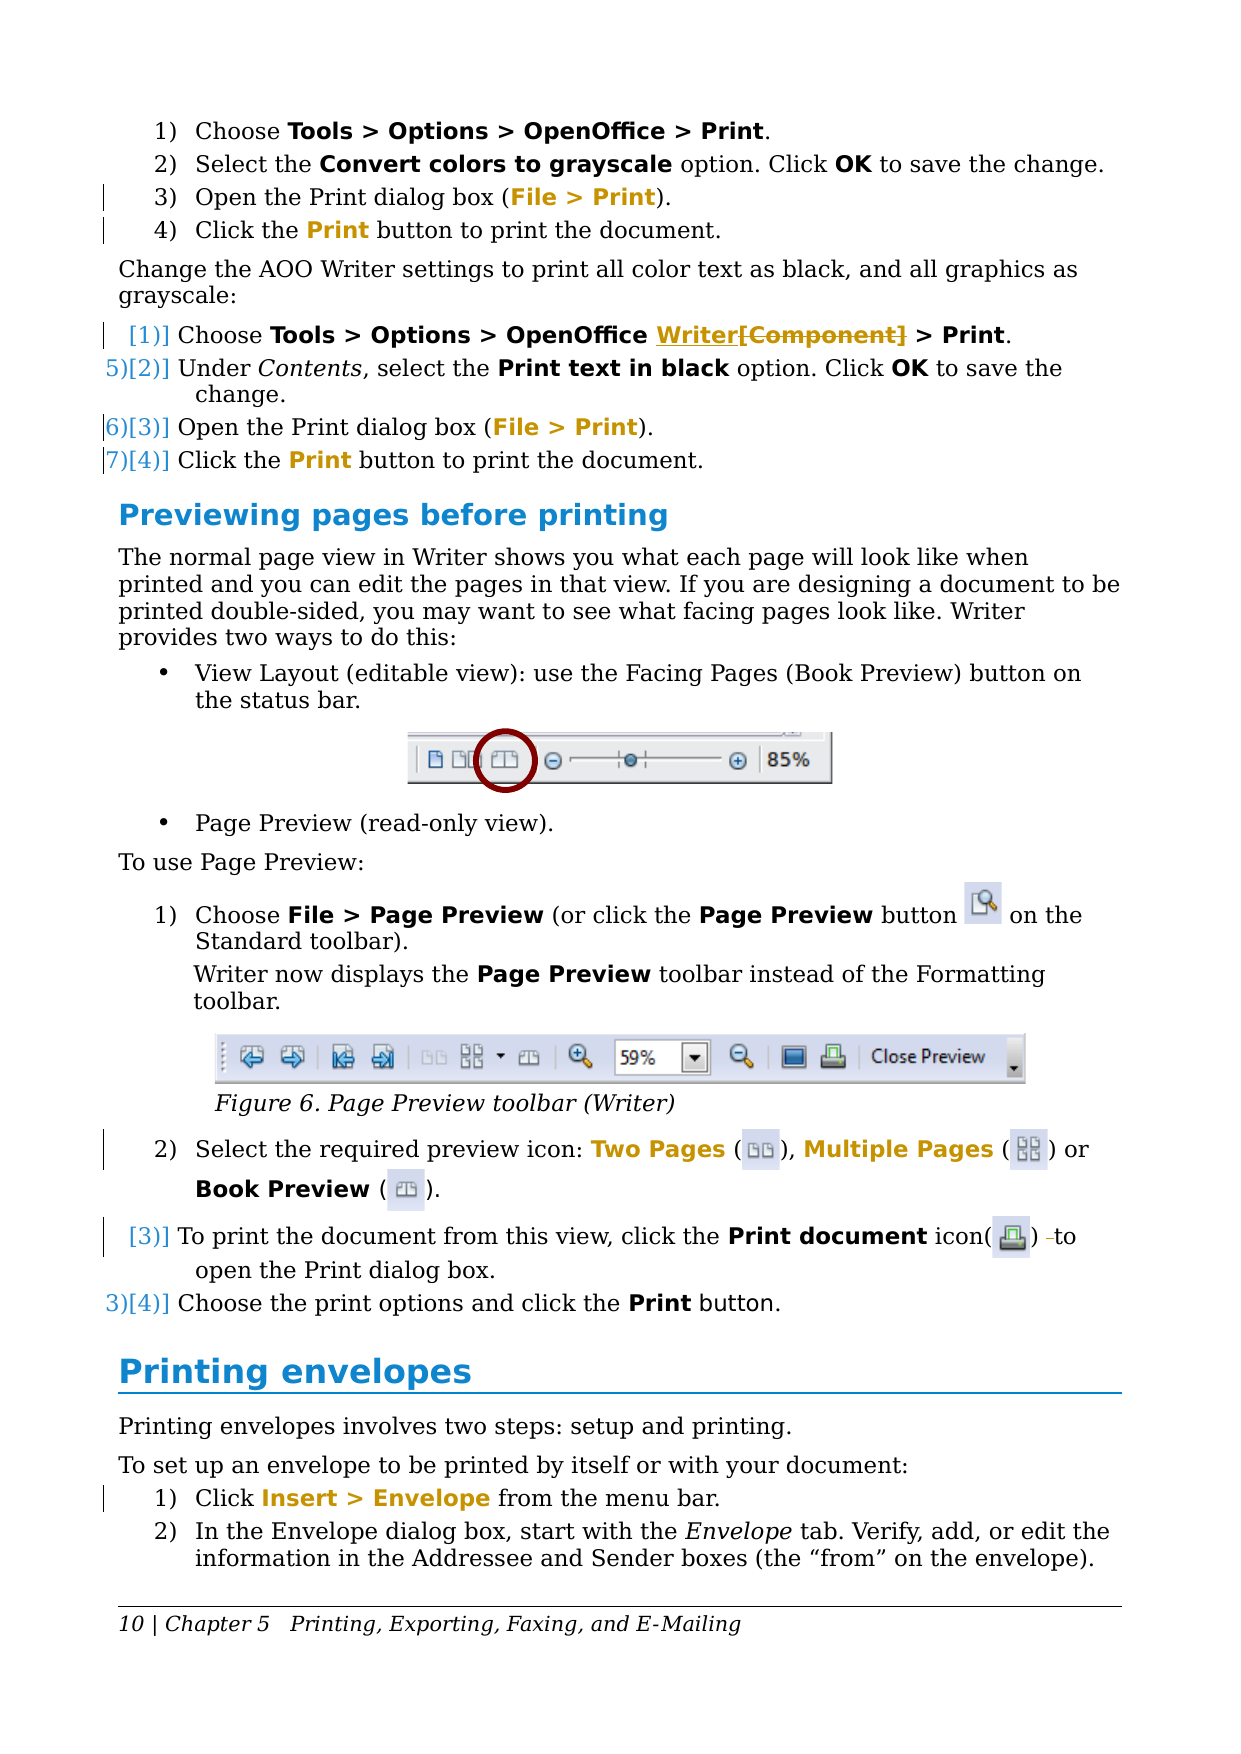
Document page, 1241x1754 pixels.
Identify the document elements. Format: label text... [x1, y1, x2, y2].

picture [964, 882, 1002, 924]
list Under Contents, select the Print text in black option. Click OK to save the change. [177, 355, 1122, 408]
subtitle Previewing pages before printing [118, 498, 1122, 532]
picture [1010, 1129, 1048, 1170]
picture [479, 735, 531, 784]
picture [742, 1129, 780, 1170]
list Choose Tools > Options > OpenOffice Writer > Print. [177, 322, 1122, 348]
list Writer now displays the Page Preview toolbar instead of the Formatting toolbar. [193, 961, 1122, 1015]
picture [407, 732, 488, 784]
list Click the Print button to print the document. [177, 447, 1122, 474]
text Figure 6. Page Preview toolbar (Writer) [215, 1090, 1026, 1117]
list To set up an envelope to be printed by itself or with your document: [118, 1452, 1122, 1479]
list The normal page view in Writer shows you what each page will look like when printed and you can edit the pages in that view. If you are designing a document to be printed double-sided, you may want to see what facing pages look like. Writer provides two ways to do this: [118, 544, 1122, 651]
list Open the Print dialog box (File > Print). [177, 184, 1122, 211]
list Open the Print dialog box (File > Print). [177, 414, 1122, 441]
text Printing envelopes involves two steps: setup and printing. [118, 1413, 1122, 1439]
list Choose File > Page Preview (or click the Page Preview button on the Standard toolbar). [177, 883, 1122, 955]
list Choose the print options and click the Print button. [177, 1290, 1122, 1317]
picture [992, 1216, 1030, 1258]
text Change the AOO Writer settings to print all color text as black, and all graphics as grayscale: [118, 256, 1122, 309]
picture [523, 732, 833, 784]
list Select the required preview icon: Two Pages (), Multiple Pages () or Book Preview (). [177, 1129, 1122, 1210]
subtitle Printing envelopes [118, 1353, 1122, 1392]
list In the Envelope dialog box, start with the Envelope tab. Verify, add, or edit the information in the Addressee and Sender boxes (the “from” on the envelope). [177, 1518, 1122, 1571]
list Select the Convert colors to grayscale option. Click OK to save the change. [177, 151, 1122, 178]
picture [214, 1033, 1026, 1084]
list Click the Print button to print the document. [177, 217, 1122, 243]
list Choose Tools > Options > OpenOffice > Print. [177, 118, 1122, 145]
list Page Preview (read-only view). [156, 808, 1122, 837]
list To use Page Preview: [118, 849, 1122, 876]
list Click Insert > Envelope from the menu bar. [177, 1485, 1122, 1512]
list To print the document from this view, click the Print document icon() to open the Print dialog box. [177, 1217, 1122, 1284]
picture [387, 1169, 425, 1211]
list View Layout (editable view): use the Facing Pages (Book Preview) button on the status bar. [156, 658, 1122, 713]
